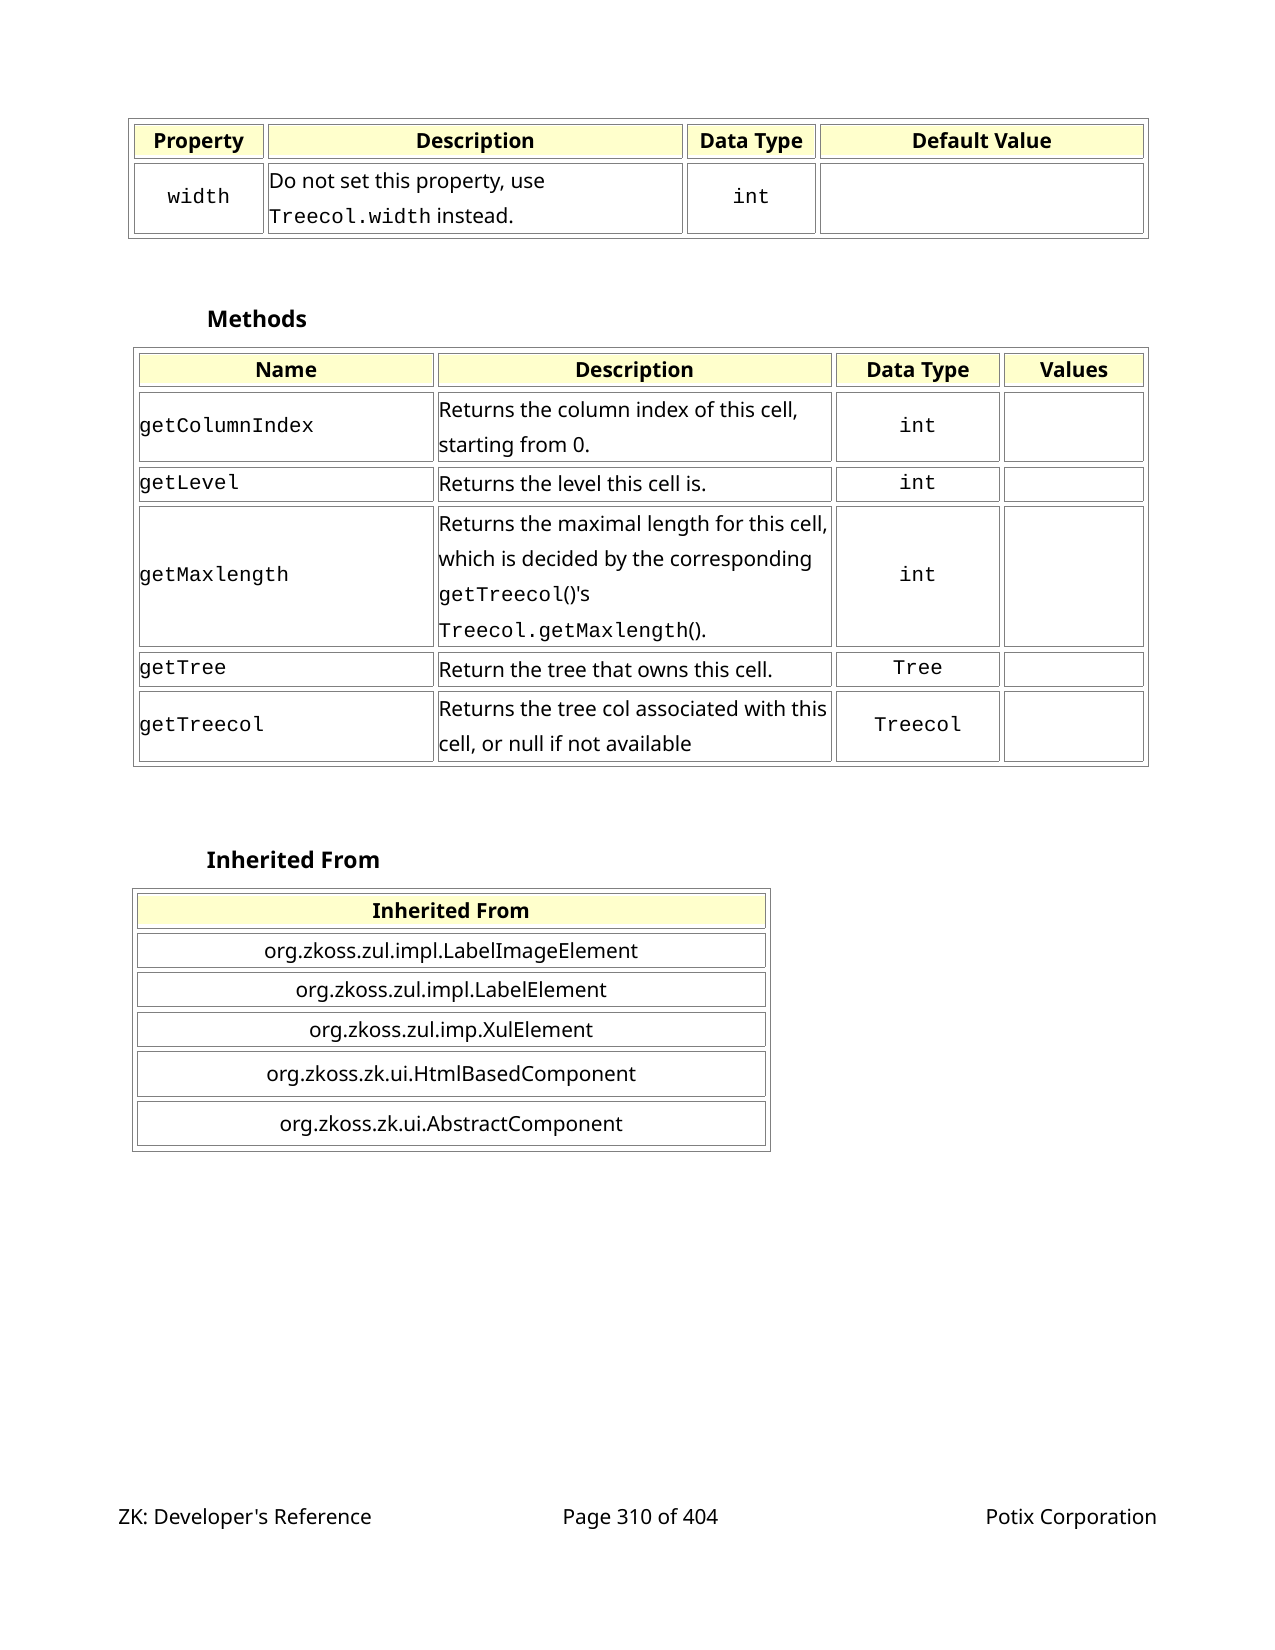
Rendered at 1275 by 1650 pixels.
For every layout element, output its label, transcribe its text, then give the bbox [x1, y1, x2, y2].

table_cell Treecol [834, 686, 1002, 761]
table_cell [1005, 468, 1143, 501]
table_header Name [136, 348, 435, 386]
table_cell [1002, 386, 1146, 461]
table_cell org.zkoss.zul.impl.LabelImageElement [134, 928, 768, 967]
table_cell Do not set this property, use Treecol.width instead. [266, 158, 685, 233]
table_cell org.zkoss.zul.impl.LabelElement [134, 967, 768, 1006]
table_cell [821, 164, 1143, 233]
table_cell [1005, 653, 1143, 686]
subtitle Methods [207, 303, 1157, 334]
table_cell getTree [136, 646, 435, 686]
table_cell getMaxlength [136, 501, 435, 646]
table_cell org.zkoss.zk.ui.AbstractComponent [134, 1096, 768, 1145]
table_header Description [266, 119, 685, 158]
table_header Default Value [818, 119, 1146, 158]
table_cell int [685, 158, 817, 233]
table_header Values [1002, 348, 1146, 386]
table_cell Returns the level this cell is. [435, 461, 833, 501]
table_cell [818, 158, 1146, 233]
table_cell [1005, 692, 1143, 761]
table_header Data Type [685, 119, 817, 158]
table_cell [1002, 461, 1146, 501]
table_cell getLevel [136, 461, 435, 501]
table_cell Returns the tree col associated with this cell, or null if not available [435, 686, 833, 761]
table_cell getColumnIndex [136, 386, 435, 461]
table_header Property [131, 119, 266, 158]
table_cell org.zkoss.zul.imp.XulElement [134, 1006, 768, 1046]
table_cell Returns the column index of this cell, starting from 0. [435, 386, 833, 461]
table_cell int [834, 501, 1002, 646]
table_cell Tree [834, 646, 1002, 686]
table_cell [1002, 646, 1146, 686]
table_header Data Type [834, 348, 1002, 386]
table_header Description [435, 348, 833, 386]
table_cell int [834, 461, 1002, 501]
table_cell width [131, 158, 266, 233]
table_cell org.zkoss.zk.ui.HtmlBasedComponent [134, 1046, 768, 1096]
table_cell [1002, 501, 1146, 646]
table_cell [1002, 686, 1146, 761]
table_header Inherited From [134, 889, 768, 927]
table_cell [1005, 507, 1143, 646]
table_cell getTreecol [136, 686, 435, 761]
subtitle Inherited From [207, 844, 1157, 875]
table_cell int [834, 386, 1002, 461]
table_cell Returns the maximal length for this cell, which is decided by the corresponding getTreecol()'s Treecol.getMaxlength(). [435, 501, 833, 646]
table_cell Return the tree that owns this cell. [435, 646, 833, 686]
table_cell [1005, 393, 1143, 461]
